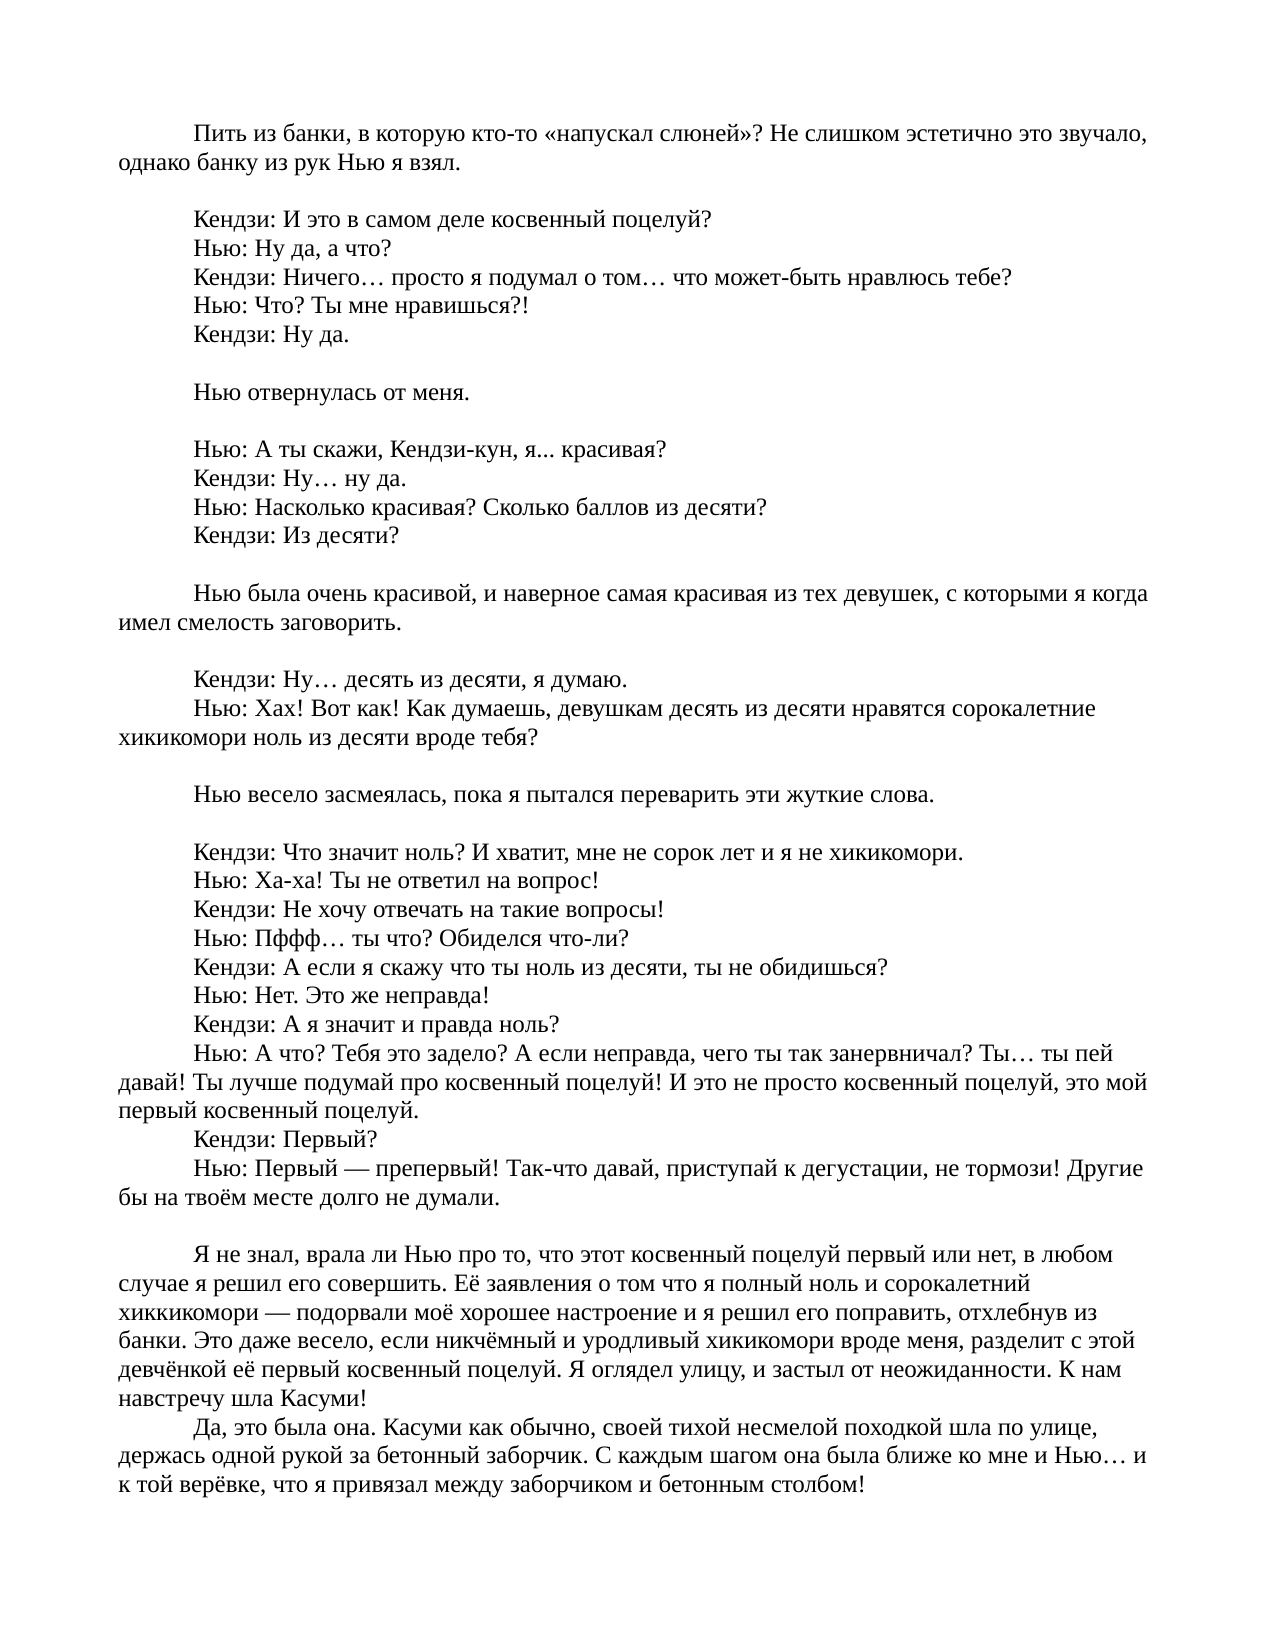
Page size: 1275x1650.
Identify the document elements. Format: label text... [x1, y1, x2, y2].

text Кендзи: Не хочу отвечать на такие вопросы! [118, 894, 1157, 923]
text Нью: Насколько красивая? Сколько баллов из десяти? [118, 492, 1157, 521]
text Нью: Хах! Вот как! Как думаешь, девушкам десять из десяти нравятся сорокалетние хикикомори ноль из десяти вроде тебя? [118, 693, 1157, 751]
text Да, это была она. Касуми как обычно, своей тихой несмелой походкой шла по улице, держась одной рукой за бетонный заборчик. С каждым шагом она была ближе ко мне и Нью… и к той верёвке, что я привязал между заборчиком и бетонным столбом! [118, 1412, 1157, 1498]
text Кендзи: Что значит ноль? И хватит, мне не сорок лет и я не хикикомори. [118, 837, 1157, 866]
text Кендзи: Ну… десять из десяти, я думаю. [118, 664, 1157, 693]
text Нью была очень красивой, и наверное самая красивая из тех девушек, с которыми я когда имел смелость заговорить. [118, 578, 1157, 636]
text Кендзи: А если я скажу что ты ноль из десяти, ты не обидишься? [118, 952, 1157, 981]
text Я не знал, врала ли Нью про то, что этот косвенный поцелуй первый или нет, в любом случае я решил его совершить. Её заявления о том что я полный ноль и сорокалетний хиккикомори — подорвали моё хорошее настроение и я решил его поправить, отхлебнув из банки. Это даже весело, если никчёмный и уродливый хикикомори вроде меня, разделит с этой девчёнкой её первый косвенный поцелуй. Я оглядел улицу, и застыл от неожиданности. К нам навстречу шла Касуми! [118, 1239, 1157, 1412]
text Кендзи: И это в самом деле косвенный поцелуй? [118, 204, 1157, 233]
text Кендзи: Ну да. [118, 319, 1157, 348]
text Нью: Что? Ты мне нравишься?! [118, 291, 1157, 319]
text Кендзи: А я значит и правда ноль? [118, 1009, 1157, 1038]
text Кендзи: Из десяти? [118, 521, 1157, 549]
text Кендзи: Первый? [118, 1124, 1157, 1153]
text Нью весело засмеялась, пока я пытался переварить эти жуткие слова. [118, 779, 1157, 808]
text Кендзи: Ну… ну да. [118, 463, 1157, 492]
text Кендзи: Ничего… просто я подумал о том… что может-быть нравлюсь тебе? [118, 262, 1157, 291]
text Нью отвернулась от меня. [118, 377, 1157, 406]
text Нью: Ну да, а что? [118, 233, 1157, 262]
text Нью: Ха-ха! Ты не ответил на вопрос! [118, 866, 1157, 894]
text Нью: Нет. Это же неправда! [118, 981, 1157, 1009]
text Нью: А что? Тебя это задело? А если неправда, чего ты так занервничал? Ты… ты пей давай! Ты лучше подумай про косвенный поцелуй! И это не просто косвенный поцелуй, это мой первый косвенный поцелуй. [118, 1038, 1157, 1124]
text Нью: Первый — препервый! Так-что давай, приступай к дегустации, не тормози! Другие бы на твоём месте долго не думали. [118, 1153, 1157, 1211]
text Пить из банки, в которую кто-то «напускал слюней»? Не слишком эстетично это звучало, однако банку из рук Нью я взял. [118, 118, 1157, 176]
text Нью: А ты скажи, Кендзи-кун, я... красивая? [118, 434, 1157, 463]
text Нью: Пффф… ты что? Обиделся что-ли? [118, 923, 1157, 952]
